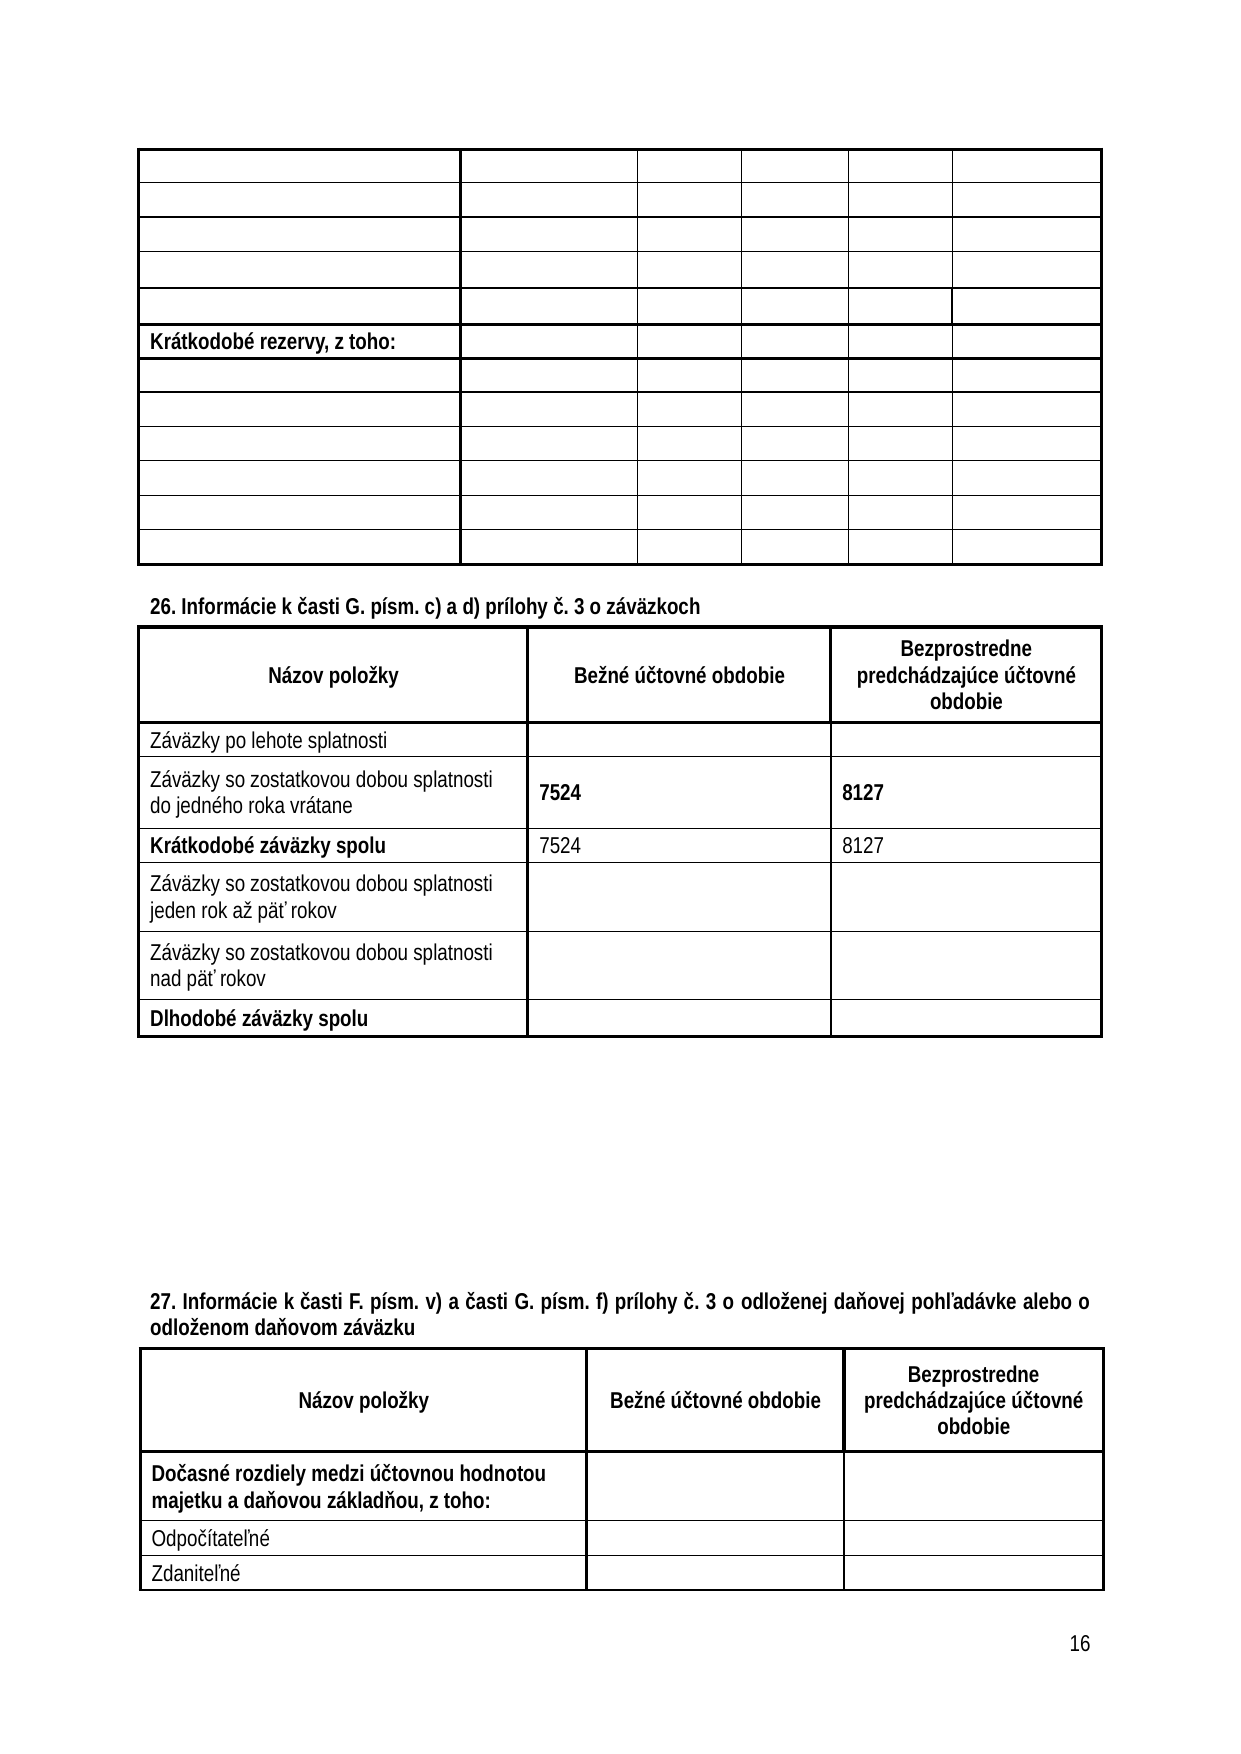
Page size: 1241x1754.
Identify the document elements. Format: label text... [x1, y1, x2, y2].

table_cell [953, 151, 1100, 182]
table_cell [849, 151, 952, 182]
table_cell [638, 218, 741, 251]
table_header Bezprostredne predchádzajúce účtovné obdobie [832, 629, 1100, 721]
table_cell [742, 530, 848, 563]
table_cell [953, 360, 1100, 391]
table_cell [953, 427, 1100, 460]
table_cell [849, 183, 952, 216]
table_cell [462, 289, 637, 323]
table_cell Záväzky so zostatkovou dobou splatnosti do jedného roka vrátane [140, 757, 526, 827]
table_cell [742, 393, 848, 426]
table_cell [953, 289, 1100, 323]
table_cell [140, 427, 459, 460]
table_cell [462, 461, 637, 494]
table_cell [529, 1000, 830, 1035]
table_cell [529, 724, 830, 756]
table_cell [462, 360, 637, 391]
table_cell [638, 427, 741, 460]
table_cell Dlhodobé záväzky spolu [140, 1000, 526, 1035]
table_cell [742, 326, 848, 357]
table_cell [849, 326, 952, 357]
table_cell [462, 496, 637, 529]
table_cell [953, 461, 1100, 494]
title 26. Informácie k časti G. písm. c) a d) prílohy č. 3 o záväzkoch [150, 593, 1090, 619]
table_cell [638, 530, 741, 563]
table_cell 7524 [529, 757, 830, 827]
table_cell [953, 530, 1100, 563]
table_cell [140, 496, 459, 529]
table_cell [953, 218, 1100, 251]
table_cell Záväzky so zostatkovou dobou splatnosti nad päť rokov [140, 932, 526, 999]
table_cell [140, 218, 459, 251]
table_cell [742, 360, 848, 391]
table_cell [832, 932, 1100, 999]
table_cell Záväzky so zostatkovou dobou splatnosti jeden rok až päť rokov [140, 863, 526, 931]
table_header Názov položky [140, 629, 526, 721]
table_cell Dočasné rozdiely medzi účtovnou hodnotou majetku a daňovou základňou, z toho: [142, 1453, 585, 1520]
table_cell [140, 530, 459, 563]
table_cell [953, 326, 1100, 357]
table_header Bezprostredne predchádzajúce účtovné obdobie [846, 1350, 1102, 1450]
table_cell Odpočítateľné [142, 1521, 585, 1555]
table_cell [462, 218, 637, 251]
table_cell [140, 461, 459, 494]
table_cell [462, 530, 637, 563]
table_cell [140, 393, 459, 426]
table_cell [849, 427, 952, 460]
table_cell [849, 496, 952, 529]
table_cell [849, 461, 952, 494]
table_cell [849, 289, 951, 323]
table_cell [953, 393, 1100, 426]
table_cell Krátkodobé rezervy, z toho: [140, 326, 459, 357]
table_cell [462, 252, 637, 287]
table_cell [845, 1556, 1102, 1589]
table_cell [849, 393, 952, 426]
table_cell [953, 252, 1100, 287]
table_cell [588, 1453, 843, 1520]
table_cell [140, 151, 459, 182]
table_cell [742, 496, 848, 529]
table_cell [140, 360, 459, 391]
table_cell [849, 530, 952, 563]
table_cell [638, 360, 741, 391]
table_cell 7524 [529, 829, 830, 862]
table_cell [140, 252, 459, 287]
table_cell [742, 427, 848, 460]
table_cell Krátkodobé záväzky spolu [140, 829, 526, 862]
table_cell [849, 360, 952, 391]
table_cell [140, 289, 459, 323]
table_cell [638, 252, 741, 287]
table_cell [140, 183, 459, 216]
table_cell [638, 393, 741, 426]
table_cell [742, 218, 848, 251]
table_cell [529, 932, 830, 999]
table_cell Zdaniteľné [142, 1556, 585, 1589]
table_cell 8127 [832, 829, 1100, 862]
table_cell [529, 863, 830, 931]
table_cell [462, 151, 637, 182]
table_cell [849, 252, 952, 287]
table_cell [588, 1521, 843, 1555]
table_cell [638, 183, 741, 216]
table_cell [832, 1000, 1100, 1035]
table_header Bežné účtovné obdobie [588, 1350, 842, 1450]
table_cell Záväzky po lehote splatnosti [140, 724, 526, 756]
table_cell [742, 252, 848, 287]
table_cell [462, 393, 637, 426]
table_cell [953, 183, 1100, 216]
table_cell [849, 218, 952, 251]
table_cell [742, 461, 848, 494]
table_cell [462, 326, 637, 357]
table_cell [638, 289, 741, 323]
table_cell [638, 326, 741, 357]
table_cell [832, 724, 1100, 756]
table_cell [638, 151, 741, 182]
table_cell [462, 183, 637, 216]
table_cell [638, 461, 741, 494]
table_header Názov položky [142, 1350, 585, 1450]
table_cell [462, 427, 637, 460]
table_cell [845, 1521, 1102, 1555]
table_cell [742, 151, 848, 182]
table_cell [638, 496, 741, 529]
table_cell [953, 496, 1100, 529]
table_cell [832, 863, 1100, 931]
table_cell [742, 289, 848, 323]
title 27. Informácie k časti F. písm. v) a časti G. písm. f) prílohy č. 3 o odloženej daňovej pohľadávke alebo o odloženom daňovom záväzku [150, 1288, 1090, 1341]
table_cell 8127 [832, 757, 1100, 827]
table_cell [742, 183, 848, 216]
table_cell [845, 1453, 1102, 1520]
table_cell [588, 1556, 843, 1589]
table_header Bežné účtovné obdobie [529, 629, 829, 721]
